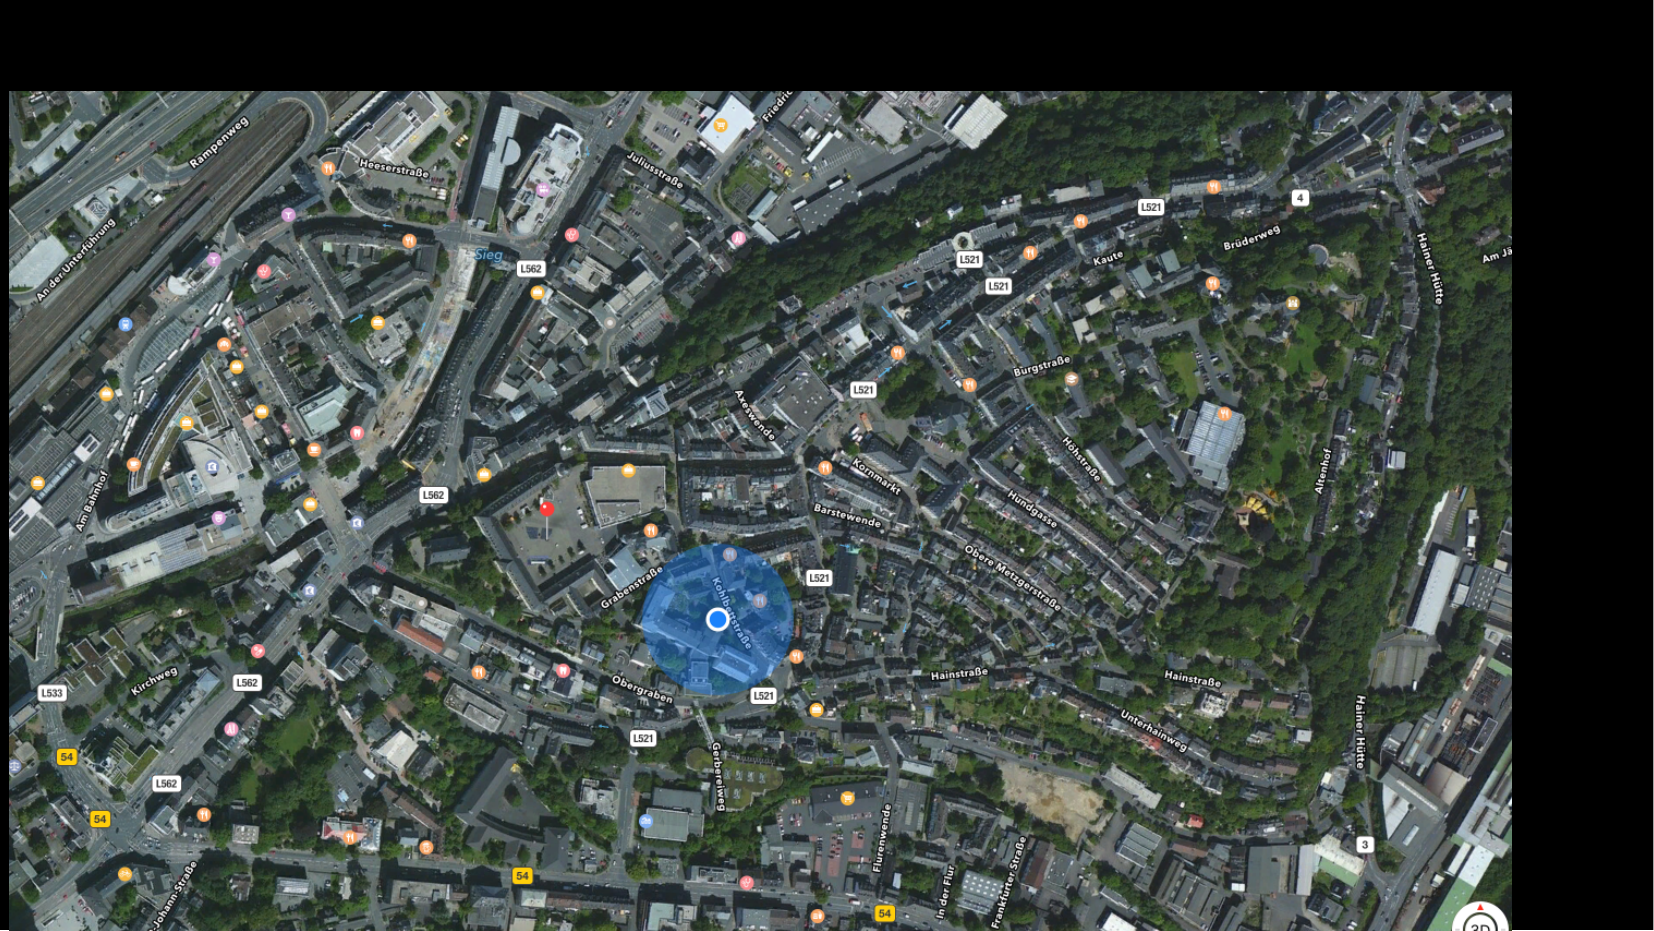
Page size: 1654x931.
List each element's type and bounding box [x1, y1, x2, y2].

picture [9, 91, 1512, 931]
